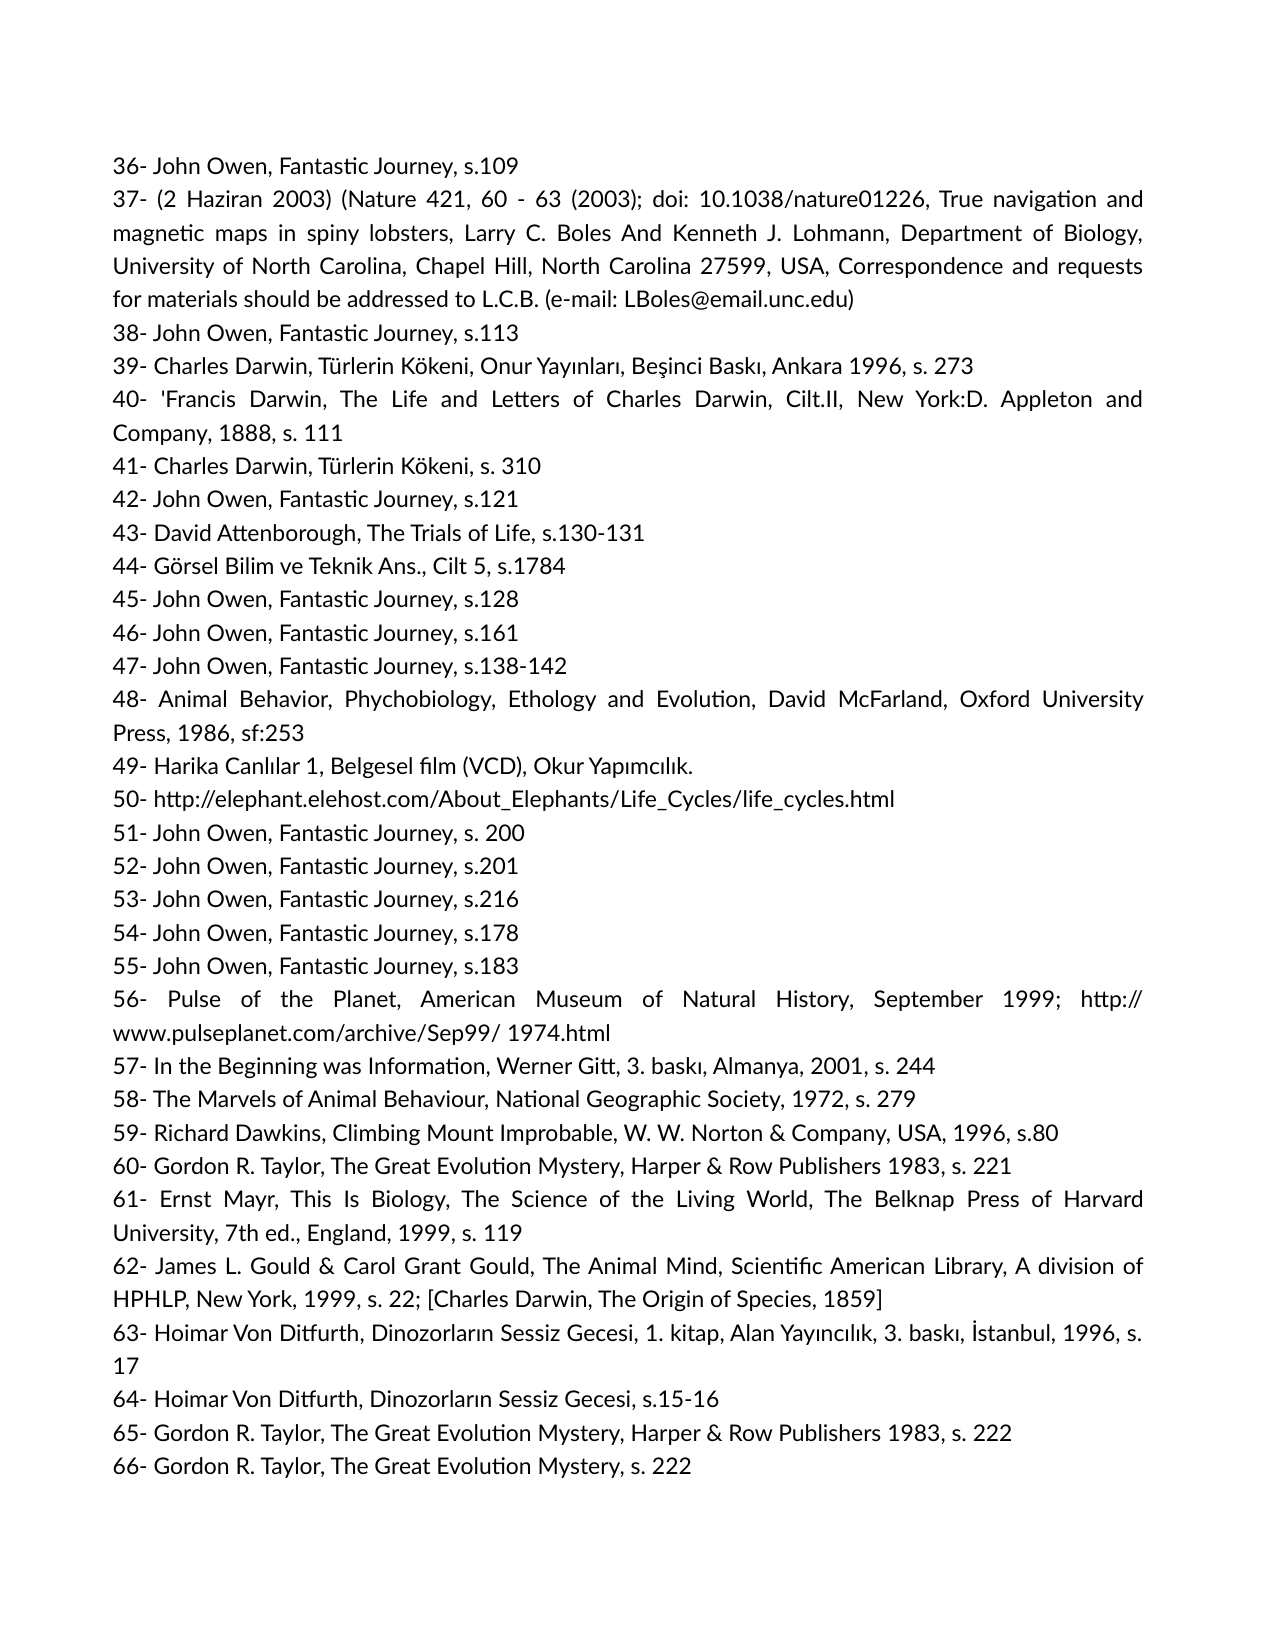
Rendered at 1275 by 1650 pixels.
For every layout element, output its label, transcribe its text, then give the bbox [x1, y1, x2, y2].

text 57- In the Beginning was Information, Werner Gitt, 3. baskı, Almanya, 2001, s. 244 [112, 1048, 1145, 1081]
text 65- Gordon R. Taylor, The Great Evolution Mystery, Harper & Row Publishers 1983, s. 222 [112, 1414, 1145, 1448]
text 51- John Owen, Fantastic Journey, s. 200 [112, 814, 1145, 848]
text 49- Harika Canlılar 1, Belgesel film (VCD), Okur Yapımcılık. [112, 748, 1145, 781]
text 48- Animal Behavior, Phychobiology, Ethology and Evolution, David McFarland, Oxford University Press, 1986, sf:253 [112, 681, 1145, 748]
text 43- David Attenborough, The Trials of Life, s.130-131 [112, 514, 1145, 548]
text 61- Ernst Mayr, This Is Biology, The Science of the Living World, The Belknap Press of Harvard University, 7th ed., England, 1999, s. 119 [112, 1181, 1145, 1248]
text 45- John Owen, Fantastic Journey, s.128 [112, 581, 1145, 614]
text 58- The Marvels of Animal Behaviour, National Geographic Society, 1972, s. 279 [112, 1081, 1145, 1114]
text 55- John Owen, Fantastic Journey, s.183 [112, 948, 1145, 981]
text 37- (2 Haziran 2003) (Nature 421, 60 - 63 (2003); doi: 10.1038/nature01226, True navigation and magnetic maps in spiny lobsters, Larry C. Boles And Kenneth J. Lohmann, Department of Biology, University of North Carolina, Chapel Hill, North Carolina 27599, USA, Correspondence and requests for materials should be addressed to L.C.B. (e-mail: LBoles@email.unc.edu) [112, 181, 1145, 314]
text 56- Pulse of the Planet, American Museum of Natural History, September 1999; http:// www.pulseplanet.com/archive/Sep99/ 1974.html [112, 981, 1145, 1048]
text 59- Richard Dawkins, Climbing Mount Improbable, W. W. Norton & Company, USA, 1996, s.80 [112, 1114, 1145, 1148]
text 63- Hoimar Von Ditfurth, Dinozorların Sessiz Gecesi, 1. kitap, Alan Yayıncılık, 3. baskı, İstanbul, 1996, s. 17 [112, 1314, 1145, 1381]
text 42- John Owen, Fantastic Journey, s.121 [112, 481, 1145, 514]
text 40- 'Francis Darwin, The Life and Letters of Charles Darwin, Cilt.II, New York:D. Appleton and Company, 1888, s. 111 [112, 381, 1145, 448]
text 38- John Owen, Fantastic Journey, s.113 [112, 314, 1145, 348]
text 60- Gordon R. Taylor, The Great Evolution Mystery, Harper & Row Publishers 1983, s. 221 [112, 1148, 1145, 1181]
text 54- John Owen, Fantastic Journey, s.178 [112, 914, 1145, 948]
text 39- Charles Darwin, Türlerin Kökeni, Onur Yayınları, Beşinci Baskı, Ankara 1996, s. 273 [112, 348, 1145, 381]
text 44- Görsel Bilim ve Teknik Ans., Cilt 5, s.1784 [112, 548, 1145, 581]
text 47- John Owen, Fantastic Journey, s.138-142 [112, 648, 1145, 681]
text 53- John Owen, Fantastic Journey, s.216 [112, 881, 1145, 914]
text 52- John Owen, Fantastic Journey, s.201 [112, 848, 1145, 881]
text 62- James L. Gould & Carol Grant Gould, The Animal Mind, Scientific American Library, A division of HPHLP, New York, 1999, s. 22; [Charles Darwin, The Origin of Species, 1859] [112, 1248, 1145, 1314]
text 50- http://elephant.elehost.com/About_Elephants/Life_Cycles/life_cycles.html [112, 781, 1145, 814]
text 36- John Owen, Fantastic Journey, s.109 [112, 148, 1145, 181]
text 64- Hoimar Von Ditfurth, Dinozorların Sessiz Gecesi, s.15-16 [112, 1381, 1145, 1414]
text 41- Charles Darwin, Türlerin Kökeni, s. 310 [112, 448, 1145, 481]
text 46- John Owen, Fantastic Journey, s.161 [112, 614, 1145, 648]
text 66- Gordon R. Taylor, The Great Evolution Mystery, s. 222 [112, 1448, 1145, 1481]
